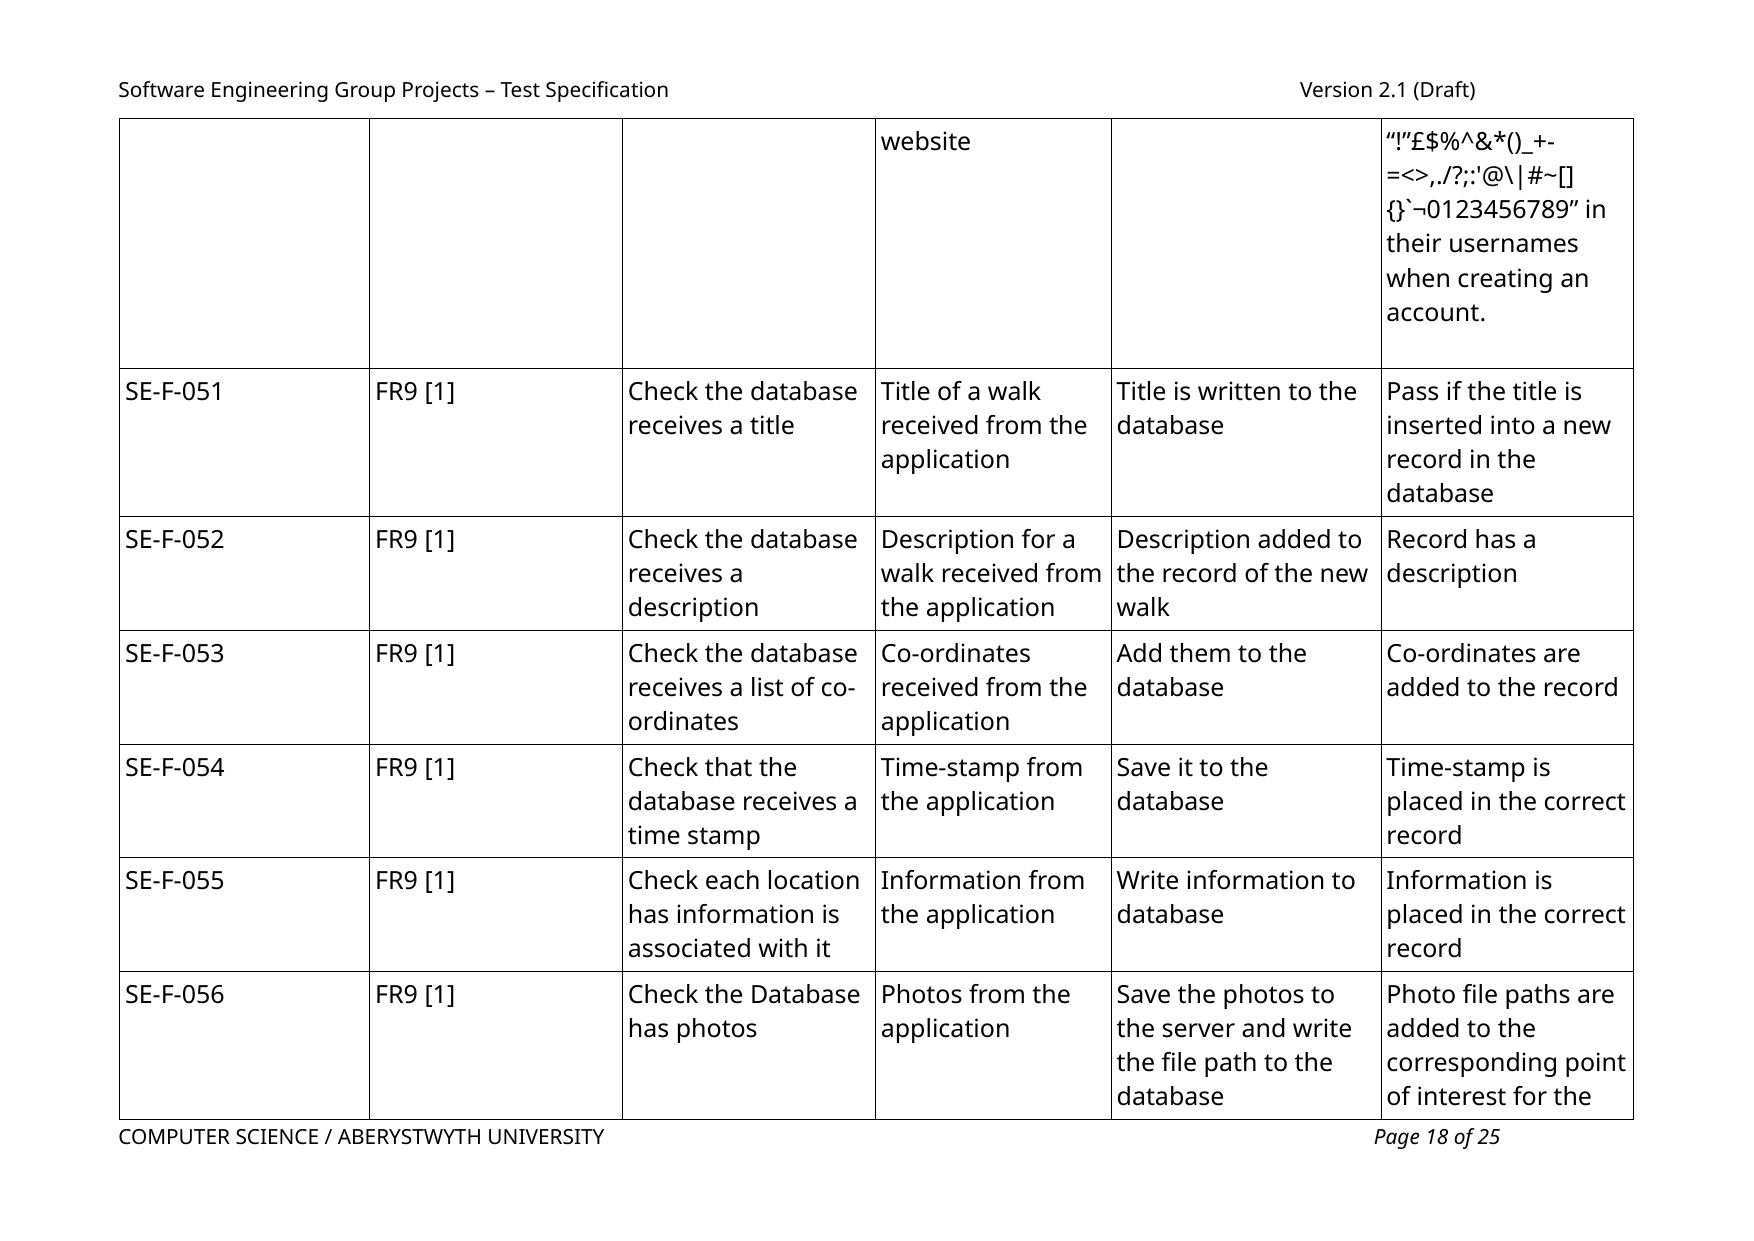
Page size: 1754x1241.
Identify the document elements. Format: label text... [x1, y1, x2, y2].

table_cell Photo file paths are added to the corresponding point of interest for the [1382, 972, 1633, 1119]
table_cell Check the database receives a list of co-ordinates [623, 631, 875, 743]
table_cell SE-F-051 [120, 369, 369, 516]
table_cell SE-F-056 [120, 972, 369, 1119]
table_cell Title is written to the database [1112, 369, 1381, 516]
table_cell website [876, 119, 1111, 368]
table_cell FR9 [1] [370, 517, 622, 630]
table_cell [623, 119, 875, 368]
table_cell Check that the database receives a time stamp [623, 745, 875, 857]
table_cell Photos from the application [876, 972, 1111, 1119]
table_cell FR9 [1] [370, 631, 622, 743]
table_cell SE-F-052 [120, 517, 369, 630]
table_cell FR9 [1] [370, 858, 622, 971]
table_cell SE-F-054 [120, 745, 369, 857]
table_cell Information is placed in the correct record [1382, 858, 1633, 971]
table_cell Information from the application [876, 858, 1111, 971]
table_cell Record has a description [1382, 517, 1633, 630]
table_cell Description added to the record of the new walk [1112, 517, 1381, 630]
table_cell Description for a walk received from the application [876, 517, 1111, 630]
table_cell Time-stamp from the application [876, 745, 1111, 857]
table_cell Time-stamp is placed in the correct record [1382, 745, 1633, 857]
table_cell [120, 119, 369, 368]
table_cell Pass if the title is inserted into a new record in the database [1382, 369, 1633, 516]
table_cell Check the database receives a description [623, 517, 875, 630]
table_cell Check the database receives a title [623, 369, 875, 516]
table_cell Add them to the database [1112, 631, 1381, 743]
table_cell Co-ordinates received from the application [876, 631, 1111, 743]
table_cell Co-ordinates are added to the record [1382, 631, 1633, 743]
table_cell Save it to the database [1112, 745, 1381, 857]
table_cell [1112, 119, 1381, 368]
table_cell Title of a walk received from the application [876, 369, 1111, 516]
table_cell “!”£$%^&*()_+-=<>,./?;:'@\|#~[]{}`¬0123456789” in their usernames when creating an account. [1382, 119, 1633, 368]
table_cell FR9 [1] [370, 745, 622, 857]
table_cell SE-F-053 [120, 631, 369, 743]
table_cell SE-F-055 [120, 858, 369, 971]
table_cell [370, 119, 622, 368]
table_cell Check each location has information is associated with it [623, 858, 875, 971]
table_cell Check the Database has photos [623, 972, 875, 1119]
table_cell Write information to database [1112, 858, 1381, 971]
table_cell FR9 [1] [370, 369, 622, 516]
table_cell FR9 [1] [370, 972, 622, 1119]
table_cell Save the photos to the server and write the file path to the database [1112, 972, 1381, 1119]
